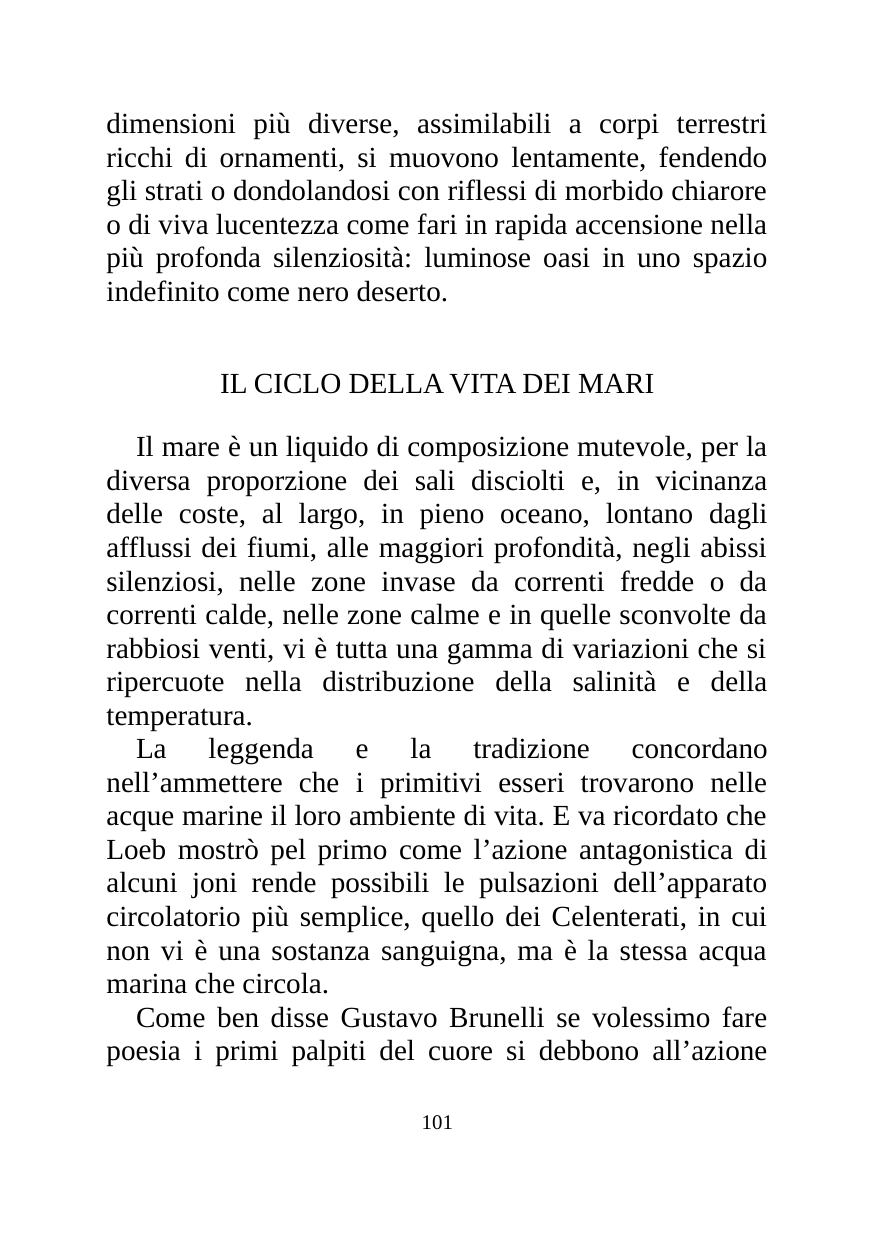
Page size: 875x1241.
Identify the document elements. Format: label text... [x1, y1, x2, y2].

text Il mare è un liquido di composizione mutevole, per la diversa proporzione dei sali disciolti e, in vicinanza delle coste, al largo, in pieno oceano, lontano dagli afflussi dei fiumi, alle maggiori profondità, negli abissi silenziosi, nelle zone invase da correnti fredde o da correnti calde, nelle zone calme e in quelle sconvolte da rabbiosi venti, vi è tutta una gamma di variazioni che si ripercuote nella distribuzione della salinità e della temperatura. [106, 429, 768, 731]
subtitle IL CICLO DELLA VITA DEI MARI [106, 367, 768, 400]
text Come ben disse Gustavo Brunelli se volessimo fare poesia i primi palpiti del cuore si debbono all’azione [106, 1000, 768, 1067]
text La leggenda e la tradizione concordano nell’ammettere che i primitivi esseri trovarono nelle acque marine il loro ambiente di vita. E va ricordato che Loeb mostrò pel primo come l’azione antagonistica di alcuni joni rende possibili le pulsazioni dell’apparato circolatorio più semplice, quello dei Celenterati, in cui non vi è una sostanza sanguigna, ma è la stessa acqua marina che circola. [106, 731, 768, 1000]
text dimensioni più diverse, assimilabili a corpi terrestri ricchi di ornamenti, si muovono lentamente, fendendo gli strati o dondolandosi con riflessi di morbido chiarore o di viva lucentezza come fari in rapida accensione nella più profonda silenziosità: luminose oasi in uno spazio indefinito come nero deserto. [106, 106, 768, 307]
